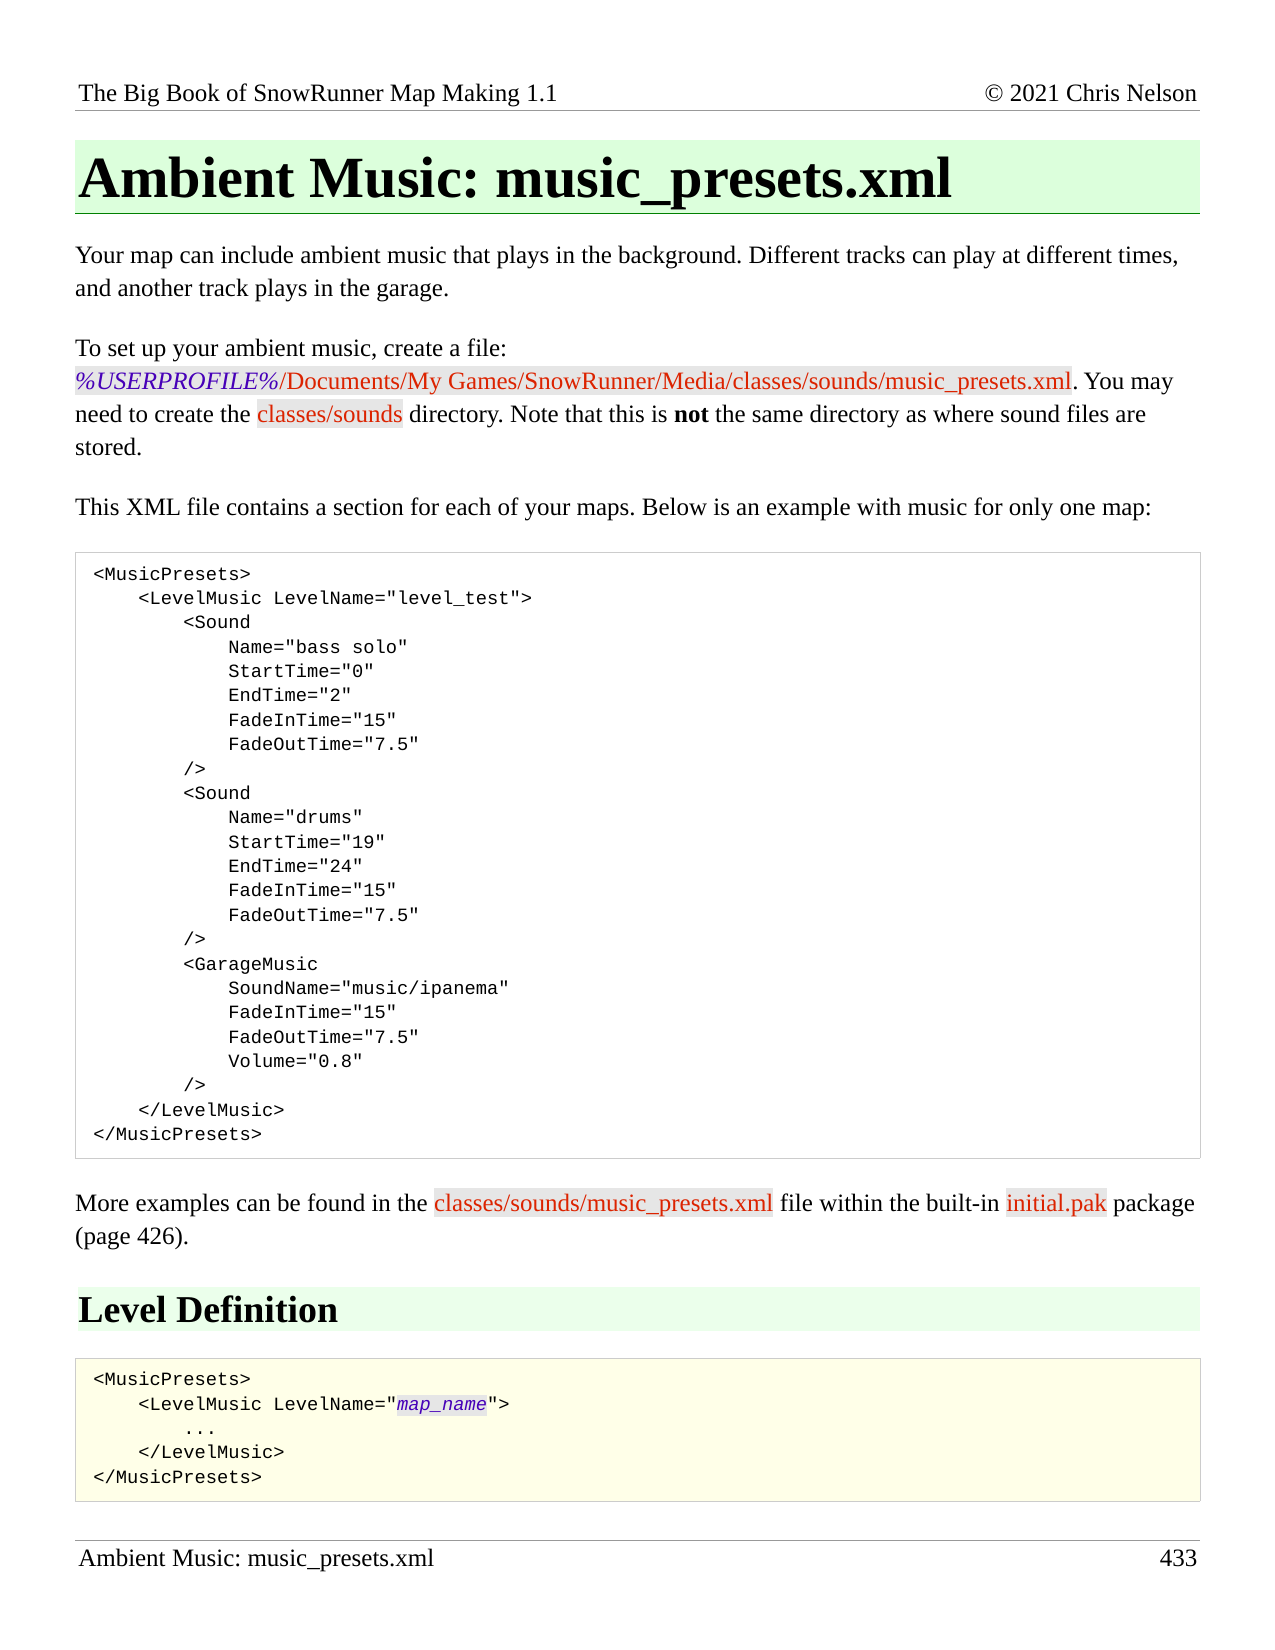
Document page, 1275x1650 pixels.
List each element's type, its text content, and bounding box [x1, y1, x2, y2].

text More examples can be found in the classes/sounds/music_presets.xml file within the built-in initial.pak package (page 426). [75, 1188, 1200, 1250]
text This XML file contains a section for each of your maps. Below is an example with music for only one map: [75, 492, 1200, 521]
text </LevelMusic> [76, 1431, 1200, 1456]
text </MusicPresets> [76, 1456, 1200, 1501]
subtitle Level Definition [78, 1287, 1200, 1331]
text <MusicPresets> [76, 553, 1200, 577]
text /> [76, 1064, 1200, 1088]
text /> [76, 747, 1200, 772]
text Your map can include ambient music that plays in the background. Different tracks can play at different times, and another track plays in the garage. [75, 240, 1200, 302]
text <MusicPresets> [76, 1359, 1200, 1382]
text <Sound [76, 601, 1200, 625]
text Volume="0.8" [76, 1040, 1200, 1064]
text To set up your ambient music, create a file: %USERPROFILE%/Documents/My Games/SnowRunner/Media/classes/sounds/music_presets.xml. You may need to create the classes/sounds directory. Note that this is not the same directory as where sound files are stored. [75, 333, 1200, 461]
text FadeOutTime="7.5" [76, 1015, 1200, 1040]
text Name="drums" [76, 796, 1200, 820]
text <GarageMusic [76, 942, 1200, 967]
text </MusicPresets> [76, 1113, 1200, 1158]
text /> [76, 918, 1200, 942]
text <LevelMusic LevelName="level_test"> [76, 577, 1200, 601]
text SoundName="music/ipanema" [76, 967, 1200, 991]
text <Sound [76, 772, 1200, 796]
text <LevelMusic LevelName="map_name"> [76, 1382, 1200, 1407]
text </LevelMusic> [76, 1088, 1200, 1113]
text StartTime="0" [76, 650, 1200, 674]
text FadeInTime="15" [76, 698, 1200, 723]
text FadeInTime="15" [76, 869, 1200, 893]
text FadeOutTime="7.5" [76, 723, 1200, 747]
text FadeOutTime="7.5" [76, 893, 1200, 918]
text EndTime="2" [76, 674, 1200, 698]
text EndTime="24" [76, 845, 1200, 869]
subtitle Ambient Music: music_presets.xml [75, 140, 1200, 213]
text Name="bass solo" [76, 625, 1200, 650]
text ... [76, 1407, 1200, 1431]
text StartTime="19" [76, 820, 1200, 845]
text FadeInTime="15" [76, 991, 1200, 1015]
